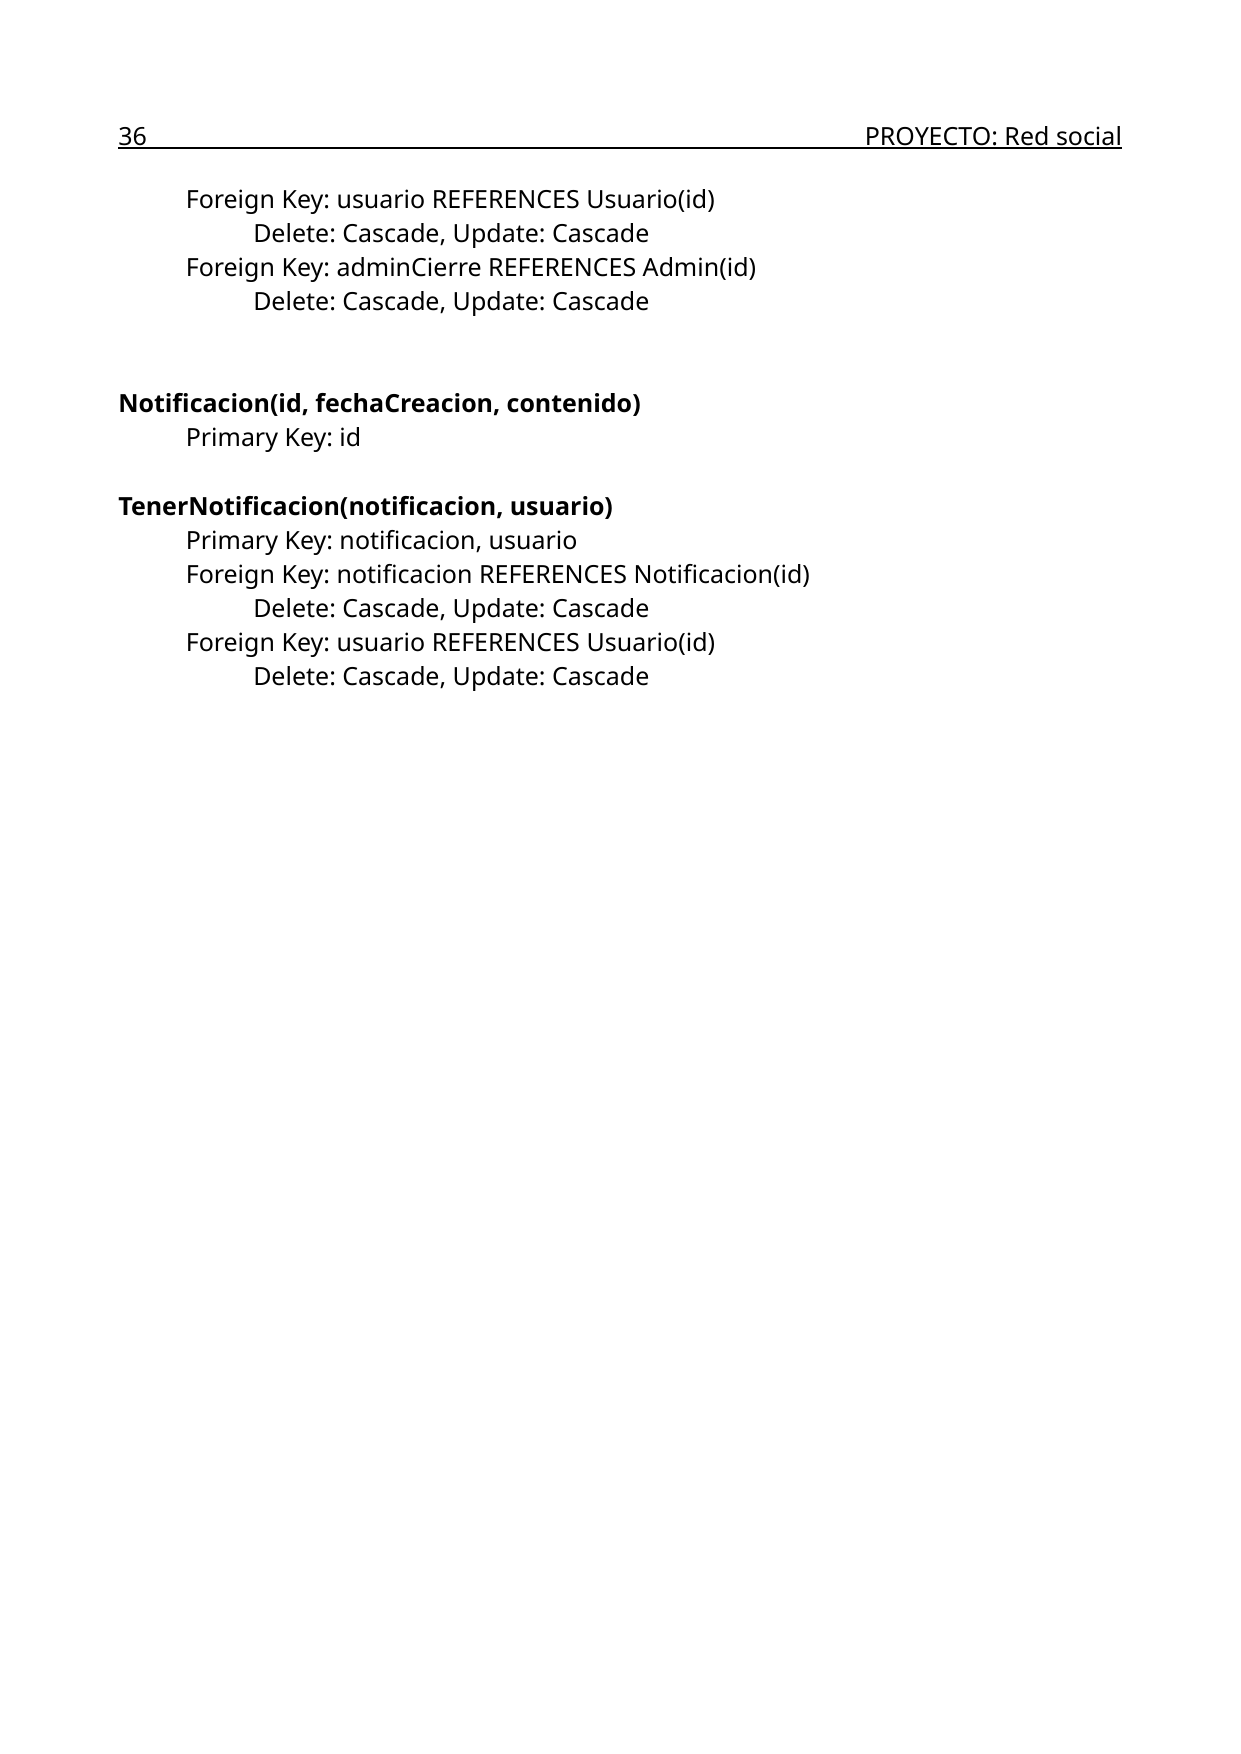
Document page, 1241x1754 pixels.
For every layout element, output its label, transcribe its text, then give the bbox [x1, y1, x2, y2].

text Foreign Key: notificacion REFERENCES Notificacion(id) [118, 556, 1122, 590]
text Delete: Cascade, Update: Cascade [118, 658, 1122, 693]
text Foreign Key: adminCierre REFERENCES Admin(id) [118, 250, 1122, 284]
text Delete: Cascade, Update: Cascade [118, 590, 1122, 624]
text TenerNotificacion(notificacion, usuario) [118, 488, 1122, 522]
text Delete: Cascade, Update: Cascade [118, 216, 1122, 250]
text Delete: Cascade, Update: Cascade [118, 284, 1122, 318]
text Foreign Key: usuario REFERENCES Usuario(id) [118, 624, 1122, 658]
text Primary Key: notificacion, usuario [118, 522, 1122, 556]
text Primary Key: id [118, 420, 1122, 454]
text Notificacion(id, fechaCreacion, contenido) [118, 386, 1122, 420]
text Foreign Key: usuario REFERENCES Usuario(id) [118, 182, 1122, 216]
